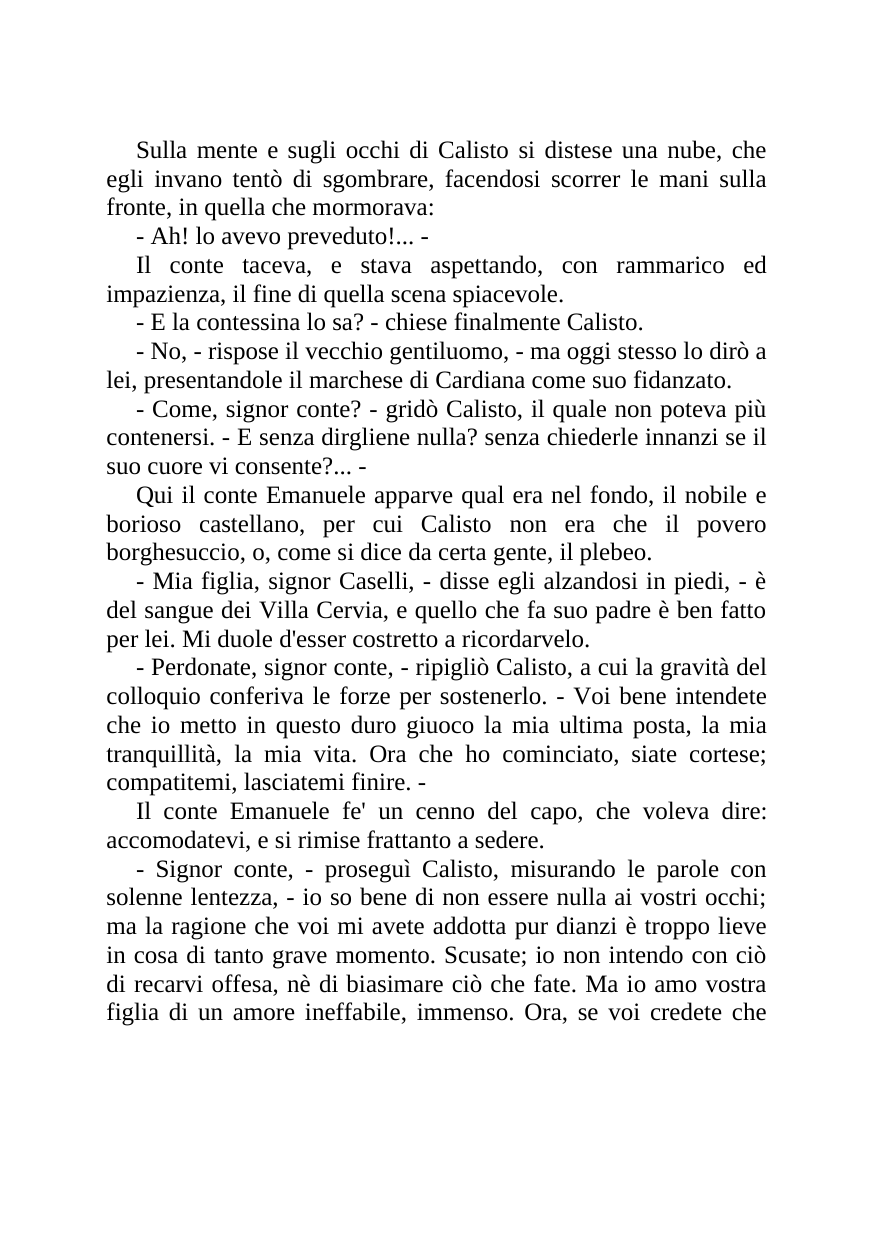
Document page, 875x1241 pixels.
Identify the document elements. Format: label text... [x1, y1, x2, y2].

text Sulla mente e sugli occhi di Calisto si distese una nube, che egli invano tentò di sgombrare, facendosi scorrer le mani sulla fronte, in quella che mormorava: [106, 135, 768, 221]
text - Perdonate, signor conte, - ripigliò Calisto, a cui la gravità del colloquio conferiva le forze per sostenerlo. - Voi bene intendete che io metto in questo duro giuoco la mia ultima posta, la mia tranquillità, la mia vita. Ora che ho cominciato, siate cortese; compatitemi, lasciatemi finire. - [106, 652, 768, 796]
text - Mia figlia, signor Caselli, - disse egli alzandosi in piedi, - è del sangue dei Villa Cervia, e quello che fa suo padre è ben fatto per lei. Mi duole d'esser costretto a ricordarvelo. [106, 566, 768, 652]
text - No, - rispose il vecchio gentiluomo, - ma oggi stesso lo dirò a lei, presentandole il marchese di Cardiana come suo fidanzato. [106, 336, 768, 394]
text - Come, signor conte? - gridò Calisto, il quale non poteva più contenersi. - E senza dirgliene nulla? senza chiederle innanzi se il suo cuore vi consente?... - [106, 394, 768, 480]
text Il conte taceva, e stava aspettando, con rammarico ed impazienza, il fine di quella scena spiacevole. [106, 250, 768, 307]
text Il conte Emanuele fe' un cenno del capo, che voleva dire: accomodatevi, e si rimise frattanto a sedere. [106, 796, 768, 854]
text - Ah! lo avevo preveduto!... - [106, 221, 768, 250]
text - E la contessina lo sa? - chiese finalmente Calisto. [106, 307, 768, 336]
text - Signor conte, - proseguì Calisto, misurando le parole con solenne lentezza, - io so bene di non essere nulla ai vostri occhi; ma la ragione che voi mi avete addotta pur dianzi è troppo lieve in cosa di tanto grave momento. Scusate; io non intendo con ciò di recarvi offesa, nè di biasimare ciò che fate. Ma io amo vostra figlia di un amore ineffabile, immenso. Ora, se voi credete che [106, 854, 768, 1026]
text Qui il conte Emanuele apparve qual era nel fondo, il nobile e borioso castellano, per cui Calisto non era che il povero borghesuccio, o, come si dice da certa gente, il plebeo. [106, 480, 768, 566]
